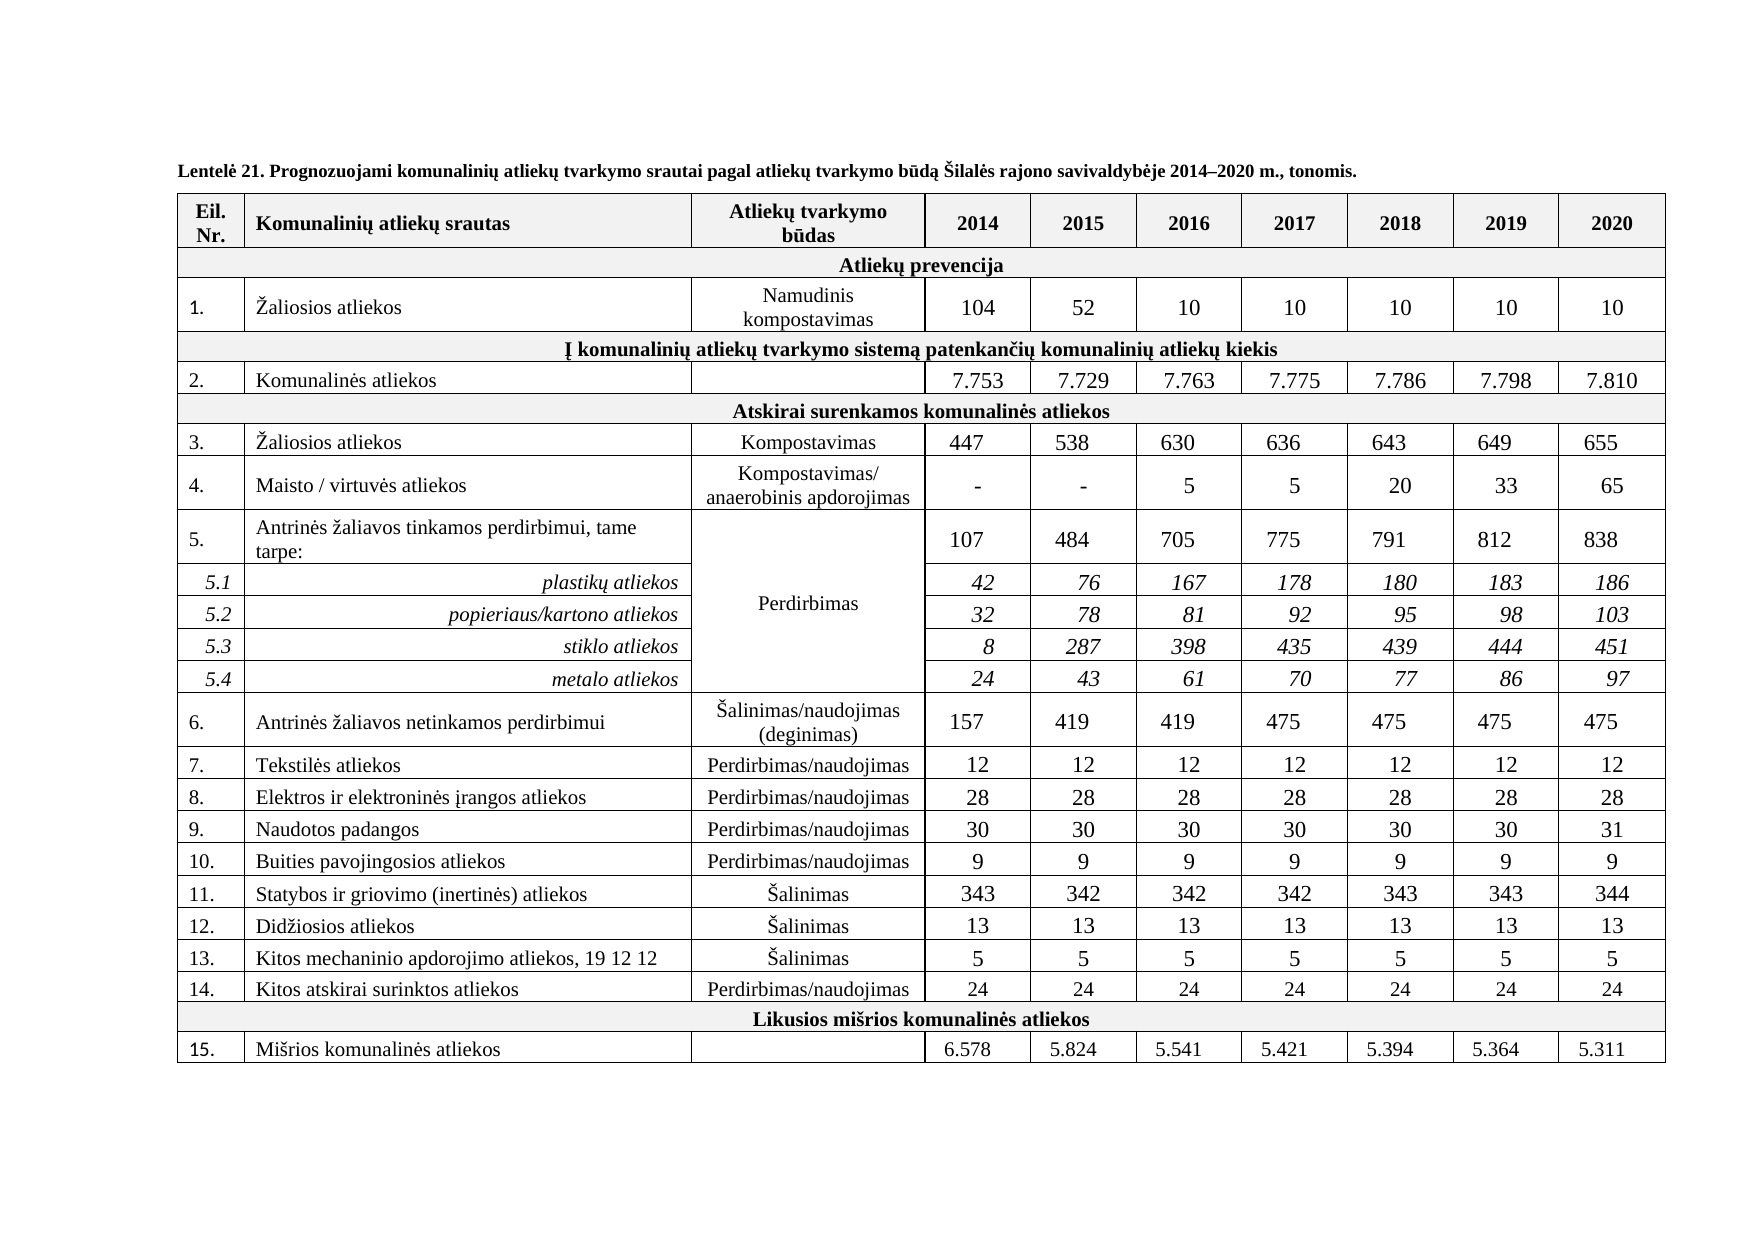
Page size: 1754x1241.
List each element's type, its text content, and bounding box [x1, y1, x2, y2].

table_cell 7.798 [1454, 362, 1558, 393]
table_cell 92 [1242, 596, 1347, 627]
table_cell 343 [926, 876, 1030, 907]
table_cell 15. [178, 1032, 244, 1062]
table_cell 1. [178, 278, 244, 331]
table_cell 30 [1137, 811, 1241, 842]
table_header Eil. Nr. [178, 194, 244, 247]
table_cell 5.824 [1031, 1032, 1136, 1062]
table_cell 791 [1348, 510, 1453, 563]
table_cell 157 [926, 693, 1030, 746]
table_cell 5 [1137, 940, 1241, 971]
table_cell 342 [1242, 876, 1347, 907]
table_header 2014 [926, 194, 1030, 247]
table_cell plastikų atliekos [245, 564, 691, 595]
table_cell 9 [926, 843, 1030, 874]
table_cell Namudinis kompostavimas [692, 278, 924, 331]
table_header 2015 [1031, 194, 1136, 247]
table_cell 13 [1348, 908, 1453, 939]
table_cell 475 [1348, 693, 1453, 746]
table_cell Šalinimas [692, 908, 924, 939]
table_cell 5 [1348, 940, 1453, 971]
table_cell 28 [1348, 779, 1453, 810]
table_cell 24 [1031, 972, 1136, 1001]
table_cell 7.775 [1242, 362, 1347, 393]
table_cell 7.810 [1559, 362, 1665, 393]
table_cell 12 [1348, 747, 1453, 778]
table_cell 13 [1242, 908, 1347, 939]
table_cell 183 [1454, 564, 1558, 595]
table_cell Į komunalinių atliekų tvarkymo sistemą patenkančių komunalinių atliekų kiekis [178, 332, 1665, 361]
table_cell Kitos atskirai surinktos atliekos [245, 972, 691, 1001]
table_cell 33 [1454, 456, 1558, 509]
table_cell 5.4 [178, 661, 244, 692]
table_cell Komunalinės atliekos [245, 362, 691, 393]
table_cell 107 [926, 510, 1030, 563]
table_cell Perdirbimas [692, 510, 924, 692]
table_cell Perdirbimas/naudojimas [692, 811, 924, 842]
table_cell Didžiosios atliekos [245, 908, 691, 939]
table_cell 61 [1137, 661, 1241, 692]
table_cell 10 [1454, 278, 1558, 331]
table_cell 13 [1137, 908, 1241, 939]
table_cell - [1031, 456, 1136, 509]
table_cell 186 [1559, 564, 1665, 595]
table_cell 10 [1137, 278, 1241, 331]
table_cell 444 [1454, 629, 1558, 659]
table_cell 344 [1559, 876, 1665, 907]
table_cell Šalinimas/naudojimas (deginimas) [692, 693, 924, 746]
table_cell Perdirbimas/naudojimas [692, 747, 924, 778]
table_cell 812 [1454, 510, 1558, 563]
table_header 2016 [1137, 194, 1241, 247]
table_cell 655 [1559, 424, 1665, 455]
table_cell 9 [1559, 843, 1665, 874]
table_cell 10. [178, 843, 244, 874]
table_cell 6. [178, 693, 244, 746]
table_cell Maisto / virtuvės atliekos [245, 456, 691, 509]
table_cell 475 [1454, 693, 1558, 746]
table_cell 30 [1031, 811, 1136, 842]
table_header 2017 [1242, 194, 1347, 247]
table_cell 28 [1242, 779, 1347, 810]
table_cell 28 [1031, 779, 1136, 810]
table_cell 343 [1348, 876, 1453, 907]
table_cell 475 [1242, 693, 1347, 746]
table_cell Šalinimas [692, 940, 924, 971]
table_cell 630 [1137, 424, 1241, 455]
table_cell 31 [1559, 811, 1665, 842]
table_cell 342 [1137, 876, 1241, 907]
table_cell Antrinės žaliavos tinkamos perdirbimui, tame tarpe: [245, 510, 691, 563]
table_cell 9 [1348, 843, 1453, 874]
table_cell 180 [1348, 564, 1453, 595]
table_cell 103 [1559, 596, 1665, 627]
table_cell 447 [926, 424, 1030, 455]
table_cell 775 [1242, 510, 1347, 563]
table_header 2020 [1559, 194, 1665, 247]
table_cell 12 [1137, 747, 1241, 778]
table_cell Naudotos padangos [245, 811, 691, 842]
table_cell 24 [1348, 972, 1453, 1001]
table_cell 14. [178, 972, 244, 1001]
table_cell 52 [1031, 278, 1136, 331]
table_cell 419 [1137, 693, 1241, 746]
table_cell 636 [1242, 424, 1347, 455]
table_cell 287 [1031, 629, 1136, 659]
table_cell 13 [926, 908, 1030, 939]
table_cell 30 [926, 811, 1030, 842]
table_header 2019 [1454, 194, 1558, 247]
table_cell 343 [1454, 876, 1558, 907]
table_cell 5.1 [178, 564, 244, 595]
table_cell [692, 1032, 924, 1062]
table_cell 12 [1454, 747, 1558, 778]
table_cell 20 [1348, 456, 1453, 509]
table_cell [692, 362, 924, 393]
table_cell 77 [1348, 661, 1453, 692]
text Lentelė 21. Prognozuojami komunalinių atliekų tvarkymo srautai pagal atliekų tvarkymo būdą Šilalės rajono savivaldybėje 2014–2020 m., tonomis. [177, 159, 1665, 181]
table_cell Perdirbimas/naudojimas [692, 972, 924, 1001]
table_cell 7.763 [1137, 362, 1241, 393]
table_cell 178 [1242, 564, 1347, 595]
table_cell 104 [926, 278, 1030, 331]
table_cell 9 [1031, 843, 1136, 874]
table_cell 7. [178, 747, 244, 778]
table_cell 9. [178, 811, 244, 842]
table_cell 13 [1031, 908, 1136, 939]
table_cell 28 [1559, 779, 1665, 810]
table_cell 649 [1454, 424, 1558, 455]
table_cell 5 [1559, 940, 1665, 971]
table_cell 30 [1454, 811, 1558, 842]
table_header Atliekų tvarkymo būdas [692, 194, 924, 247]
table_cell 7.729 [1031, 362, 1136, 393]
table_cell 12 [1559, 747, 1665, 778]
table_cell 70 [1242, 661, 1347, 692]
table_cell 451 [1559, 629, 1665, 659]
table_cell Atskirai surenkamos komunalinės atliekos [178, 394, 1665, 423]
table_cell 97 [1559, 661, 1665, 692]
table_cell 5.394 [1348, 1032, 1453, 1062]
table_cell 8 [926, 629, 1030, 659]
table_cell 2. [178, 362, 244, 393]
table_cell Kitos mechaninio apdorojimo atliekos, 19 12 12 [245, 940, 691, 971]
table_cell 10 [1559, 278, 1665, 331]
table_cell 3. [178, 424, 244, 455]
table_cell 30 [1242, 811, 1347, 842]
table_cell 12 [926, 747, 1030, 778]
table_header Komunalinių atliekų srautas [245, 194, 691, 247]
table_cell Kompostavimas/ anaerobinis apdorojimas [692, 456, 924, 509]
table_cell 8. [178, 779, 244, 810]
table_cell 4. [178, 456, 244, 509]
table_cell metalo atliekos [245, 661, 691, 692]
table_cell 5 [1242, 456, 1347, 509]
table_cell 12. [178, 908, 244, 939]
table_cell 342 [1031, 876, 1136, 907]
table_cell 81 [1137, 596, 1241, 627]
table_cell 13 [1454, 908, 1558, 939]
table_cell 43 [1031, 661, 1136, 692]
table_cell Tekstilės atliekos [245, 747, 691, 778]
table_cell 5.3 [178, 629, 244, 659]
table_cell 24 [1242, 972, 1347, 1001]
table_cell Mišrios komunalinės atliekos [245, 1032, 691, 1062]
table_cell 9 [1242, 843, 1347, 874]
table_cell Likusios mišrios komunalinės atliekos [178, 1002, 1665, 1031]
table_cell 42 [926, 564, 1030, 595]
table_cell 11. [178, 876, 244, 907]
table_cell Elektros ir elektroninės įrangos atliekos [245, 779, 691, 810]
table_cell 65 [1559, 456, 1665, 509]
table_cell 32 [926, 596, 1030, 627]
table_cell 5.2 [178, 596, 244, 627]
table_cell Atliekų prevencija [178, 248, 1665, 277]
table_cell 538 [1031, 424, 1136, 455]
table_cell 95 [1348, 596, 1453, 627]
table_cell 24 [1137, 972, 1241, 1001]
table_cell Kompostavimas [692, 424, 924, 455]
table_cell Šalinimas [692, 876, 924, 907]
table_cell 24 [926, 661, 1030, 692]
table_cell 28 [1137, 779, 1241, 810]
table_cell 98 [1454, 596, 1558, 627]
table_cell 9 [1454, 843, 1558, 874]
table_cell 12 [1242, 747, 1347, 778]
table_cell 28 [1454, 779, 1558, 810]
table_cell Perdirbimas/naudojimas [692, 843, 924, 874]
table_cell 5 [1454, 940, 1558, 971]
table_cell 5 [1137, 456, 1241, 509]
table_cell 5 [926, 940, 1030, 971]
table_cell 398 [1137, 629, 1241, 659]
table_cell 12 [1031, 747, 1136, 778]
table_cell 7.753 [926, 362, 1030, 393]
table_cell 838 [1559, 510, 1665, 563]
table_cell 7.786 [1348, 362, 1453, 393]
table_cell 10 [1242, 278, 1347, 331]
table_cell 10 [1348, 278, 1453, 331]
table_cell 78 [1031, 596, 1136, 627]
table_cell Statybos ir griovimo (inertinės) atliekos [245, 876, 691, 907]
table_cell Buities pavojingosios atliekos [245, 843, 691, 874]
table_cell 419 [1031, 693, 1136, 746]
table_cell 28 [926, 779, 1030, 810]
table_cell 435 [1242, 629, 1347, 659]
table_cell stiklo atliekos [245, 629, 691, 659]
table_cell 6.578 [926, 1032, 1030, 1062]
table_cell 5.541 [1137, 1032, 1241, 1062]
table_cell 9 [1137, 843, 1241, 874]
table_cell 5 [1031, 940, 1136, 971]
table_cell Žaliosios atliekos [245, 278, 691, 331]
table_cell 86 [1454, 661, 1558, 692]
table_cell 5.311 [1559, 1032, 1665, 1062]
table_header 2018 [1348, 194, 1453, 247]
table_cell 643 [1348, 424, 1453, 455]
table_cell 30 [1348, 811, 1453, 842]
table_cell 5. [178, 510, 244, 563]
table_cell 76 [1031, 564, 1136, 595]
table_cell 167 [1137, 564, 1241, 595]
table_cell popieriaus/kartono atliekos [245, 596, 691, 627]
table_cell 5 [1242, 940, 1347, 971]
table_cell 13. [178, 940, 244, 971]
table_cell 439 [1348, 629, 1453, 659]
table_cell 484 [1031, 510, 1136, 563]
table_cell 705 [1137, 510, 1241, 563]
table_cell 24 [926, 972, 1030, 1001]
table_cell 5.421 [1242, 1032, 1347, 1062]
table_cell 24 [1559, 972, 1665, 1001]
table_cell - [926, 456, 1030, 509]
table_cell 13 [1559, 908, 1665, 939]
table_cell Antrinės žaliavos netinkamos perdirbimui [245, 693, 691, 746]
table_cell 5.364 [1454, 1032, 1558, 1062]
table_cell 24 [1454, 972, 1558, 1001]
table_cell Žaliosios atliekos [245, 424, 691, 455]
table_cell 475 [1559, 693, 1665, 746]
table_cell Perdirbimas/naudojimas [692, 779, 924, 810]
